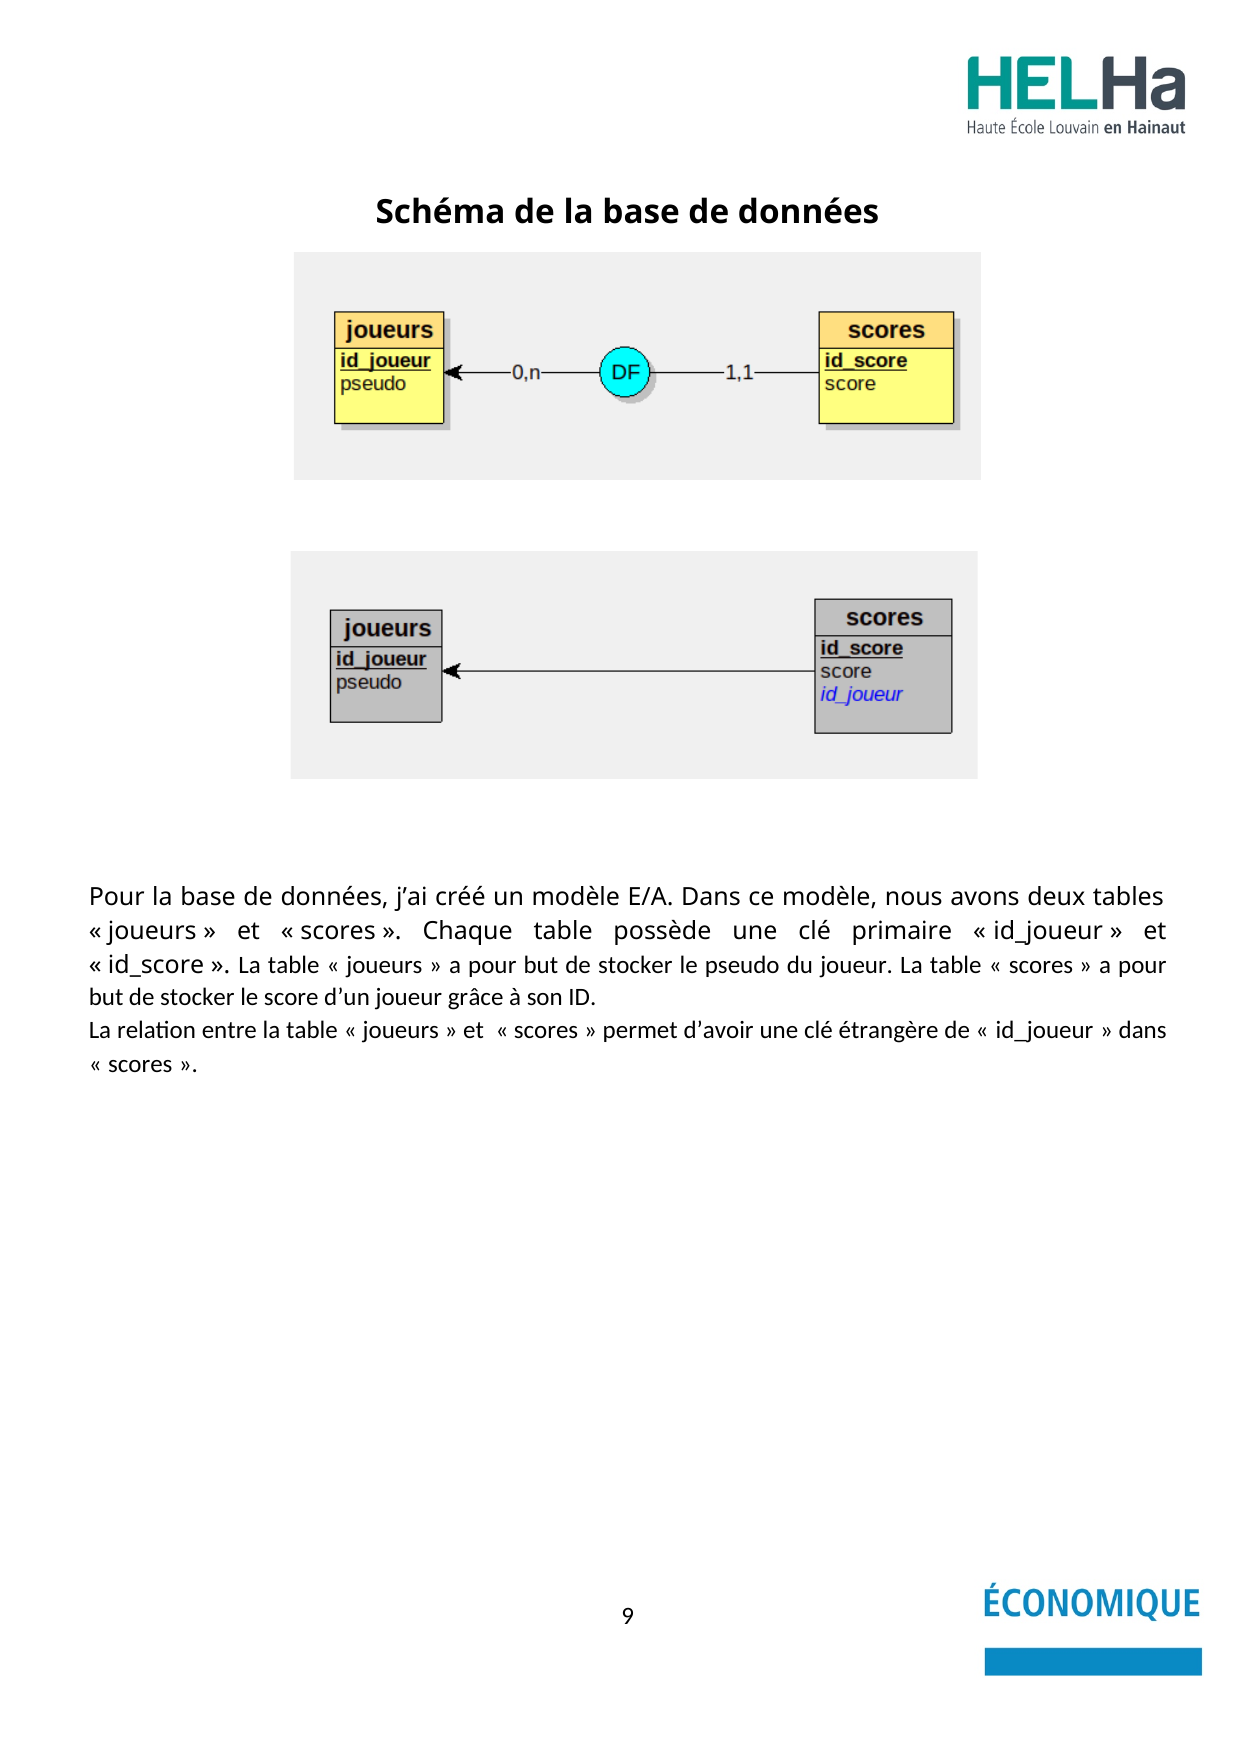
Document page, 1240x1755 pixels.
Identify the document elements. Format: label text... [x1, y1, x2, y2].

picture [963, 1579, 1221, 1695]
text Pour la base de données, j’ai créé un modèle E/A. Dans ce modèle, nous avons deux tables « joueurs » et « scores ». Chaque table possède une clé primaire « id_joueur » et « id_score ». La table « joueurs » a pour but de stocker le pseudo du joueur. La table « scores » a pour but de stocker le score d’un joueur grâce à son ID. [88, 879, 1166, 1011]
text La relation entre la table « joueurs » et « scores » permet d’avoir une clé étrangère de « id_joueur » dans « scores ». [88, 1011, 1166, 1079]
picture [293, 252, 981, 480]
picture [290, 551, 978, 779]
picture [946, 37, 1203, 153]
subtitle Schéma de la base de données [88, 188, 1166, 234]
